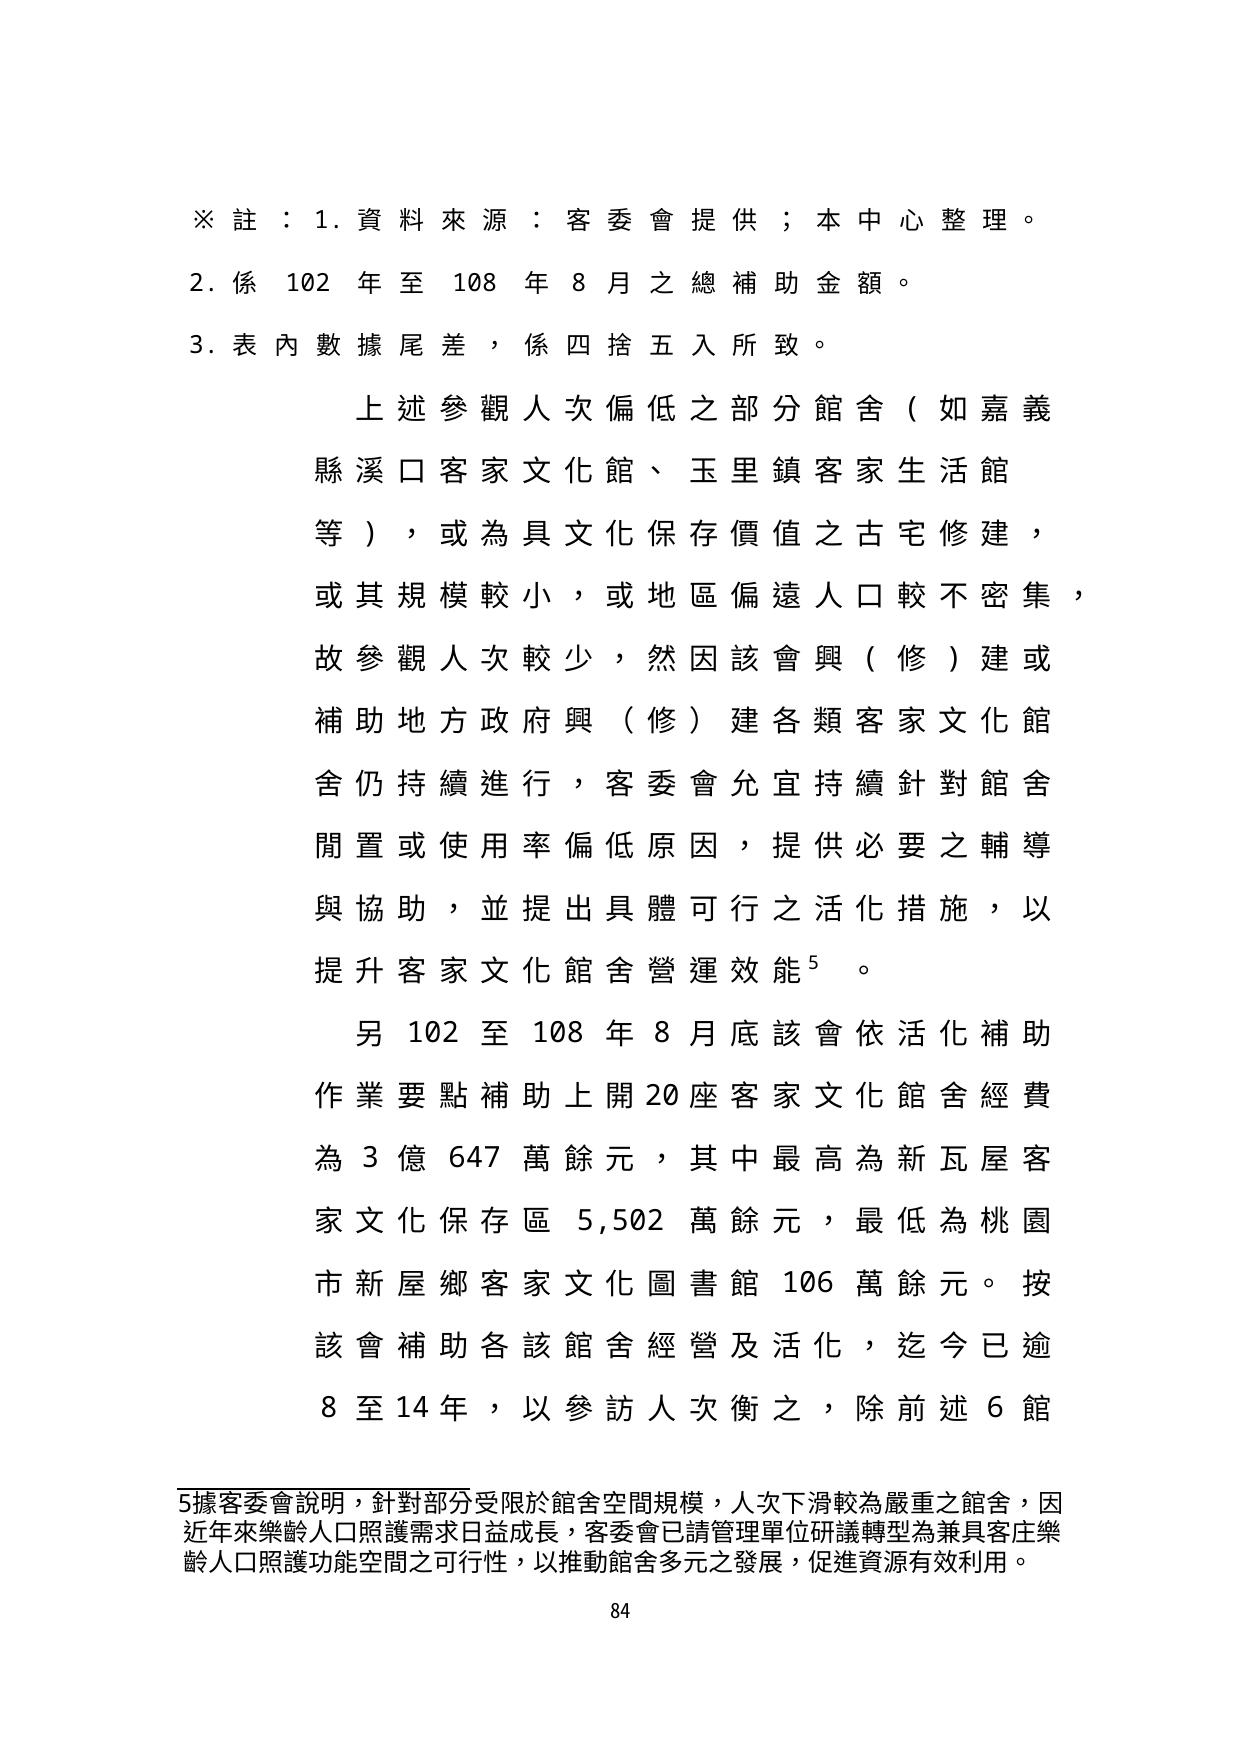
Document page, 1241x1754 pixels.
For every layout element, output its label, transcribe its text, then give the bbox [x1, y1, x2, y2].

text ※註：1.資料來源：客委會提供；本中心整理。 [79, 177, 1058, 240]
text 據客委會說明，針對部分受限於館舍空間規模，人次下滑較為嚴重之館舍，因近年來樂齡人口照護需求日益成長，客委會已請管理單位研議轉型為兼具客庄樂齡人口照護功能空間之可行性，以推動館舍多元之發展，促進資源有效利用。 [177, 1489, 1063, 1577]
text 3.表內數據尾差，係四捨五入所致。 [154, 302, 1058, 365]
text 另102至108年8月底該會依活化補助作業要點補助上開20座客家文化館舍經費為3億647萬餘元，其中最高為新瓦屋客家文化保存區5,502萬餘元，最低為桃園市新屋鄉客家文化圖書館106萬餘元。按該會補助各該館舍經營及活化，迄今已逾8至14年，以參訪人次衡之，除前述6館 [271, 990, 1058, 1427]
text 2.係102年至108年8月之總補助金額。 [154, 240, 1058, 302]
text 上述參觀人次偏低之部分館舍(如嘉義縣溪口客家文化館、玉里鎮客家生活館等)，或為具文化保存價值之古宅修建，或其規模較小，或地區偏遠人口較不密集，故參觀人次較少，然因該會興(修)建或補助地方政府興（修）建各類客家文化館舍仍持續進行，客委會允宜持續針對館舍閒置或使用率偏低原因，提供必要之輔導與協助，並提出具體可行之活化措施，以提升客家文化館舍營運效能。 [271, 365, 1058, 990]
